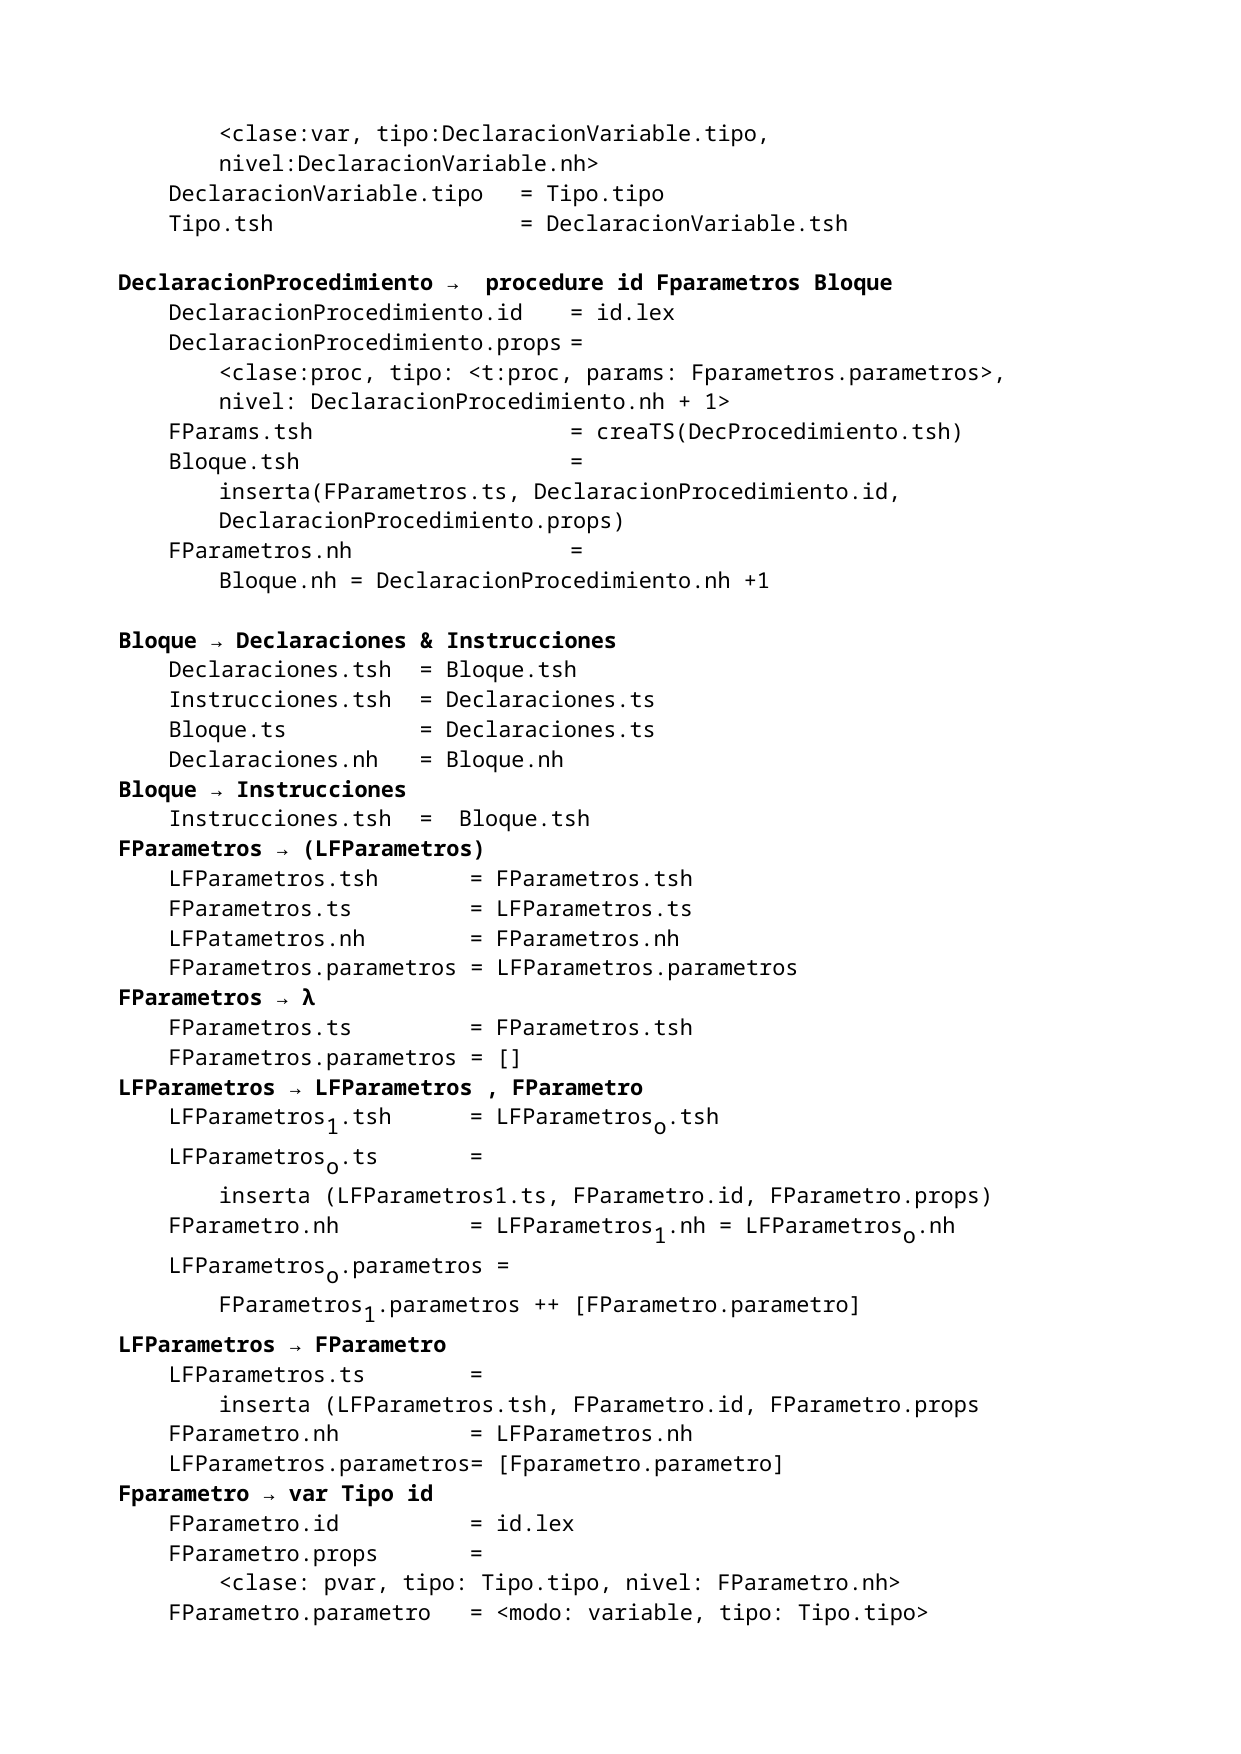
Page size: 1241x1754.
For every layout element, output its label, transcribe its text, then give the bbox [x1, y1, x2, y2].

text inserta (LFParametros1.ts, FParametro.id, FParametro.props) [118, 1180, 1122, 1210]
text FParametros.ts = FParametros.tsh [118, 1012, 1122, 1042]
text FParametro.id = id.lex [118, 1508, 1122, 1537]
text FParametros.ts = LFParametros.ts [118, 893, 1122, 922]
text LFParametros.parametros= [Fparametro.parametro] [118, 1448, 1122, 1478]
text Bloque.tsh = [168, 446, 1122, 476]
text inserta(FParametros.ts, DeclaracionProcedimiento.id, DeclaracionProcedimiento.props) [168, 476, 1122, 535]
text Bloque → Declaraciones & Instrucciones [118, 624, 1122, 654]
text DeclaracionProcedimiento.props = [118, 327, 1122, 356]
text <clase:var, tipo:DeclaracionVariable.tipo, nivel:DeclaracionVariable.nh> [118, 118, 1122, 178]
text LFParametroso.ts = [118, 1141, 1122, 1180]
text inserta (LFParametros.tsh, FParametro.id, FParametro.props [118, 1388, 1122, 1418]
text FParametros.nh = [168, 535, 1122, 565]
text Bloque.ts = Declaraciones.ts [118, 714, 1122, 744]
text FParametro.nh = LFParametros1.nh = LFParametroso.nh [118, 1210, 1122, 1250]
text Bloque.nh = DeclaracionProcedimiento.nh +1 [168, 565, 1122, 595]
text Bloque → Instrucciones [118, 773, 1122, 803]
text FParametro.nh = LFParametros.nh [118, 1418, 1122, 1448]
text LFParametros1.tsh = LFParametroso.tsh [118, 1101, 1122, 1141]
text Tipo.tsh = DeclaracionVariable.tsh [118, 207, 1122, 237]
text Fparametro → var Tipo id [118, 1478, 1122, 1508]
text <clase: pvar, tipo: Tipo.tipo, nivel: FParametro.nh> [118, 1567, 1122, 1597]
text Declaraciones.nh = Bloque.nh [118, 744, 1122, 773]
text FParametro.parametro = <modo: variable, tipo: Tipo.tipo> [118, 1597, 1122, 1627]
text LFParametros → LFParametros , FParametro [118, 1071, 1122, 1101]
text LFParametros.tsh = FParametros.tsh [118, 863, 1122, 893]
text DeclaracionVariable.tipo = Tipo.tipo [118, 178, 1122, 207]
text LFParametros.ts = [118, 1359, 1122, 1388]
text <clase:proc, tipo: <t:proc, params: Fparametros.parametros>, [118, 356, 1122, 386]
text DeclaracionProcedimiento → procedure id Fparametros Bloque [118, 267, 1122, 297]
text FParametros → (LFParametros) [118, 833, 1122, 863]
text FParametro.props = [118, 1537, 1122, 1567]
text Instrucciones.tsh = Bloque.tsh [118, 803, 1122, 833]
text nivel: DeclaracionProcedimiento.nh + 1> [118, 386, 1122, 416]
text LFPatametros.nh = FParametros.nh [118, 922, 1122, 952]
text Instrucciones.tsh = Declaraciones.ts [118, 684, 1122, 714]
text Declaraciones.tsh = Bloque.tsh [118, 654, 1122, 684]
text FParametros.parametros = LFParametros.parametros [118, 952, 1122, 982]
text DeclaracionProcedimiento.id = id.lex [118, 297, 1122, 327]
text FParametros.parametros = [] [118, 1042, 1122, 1071]
text FParametros → λ [118, 982, 1122, 1012]
text LFParametros → FParametro [118, 1329, 1122, 1359]
text LFParametroso.parametros = [118, 1250, 1122, 1289]
text FParametros1.parametros ++ [FParametro.parametro] [118, 1289, 1122, 1329]
text FParams.tsh = creaTS(DecProcedimiento.tsh) [118, 416, 1122, 446]
